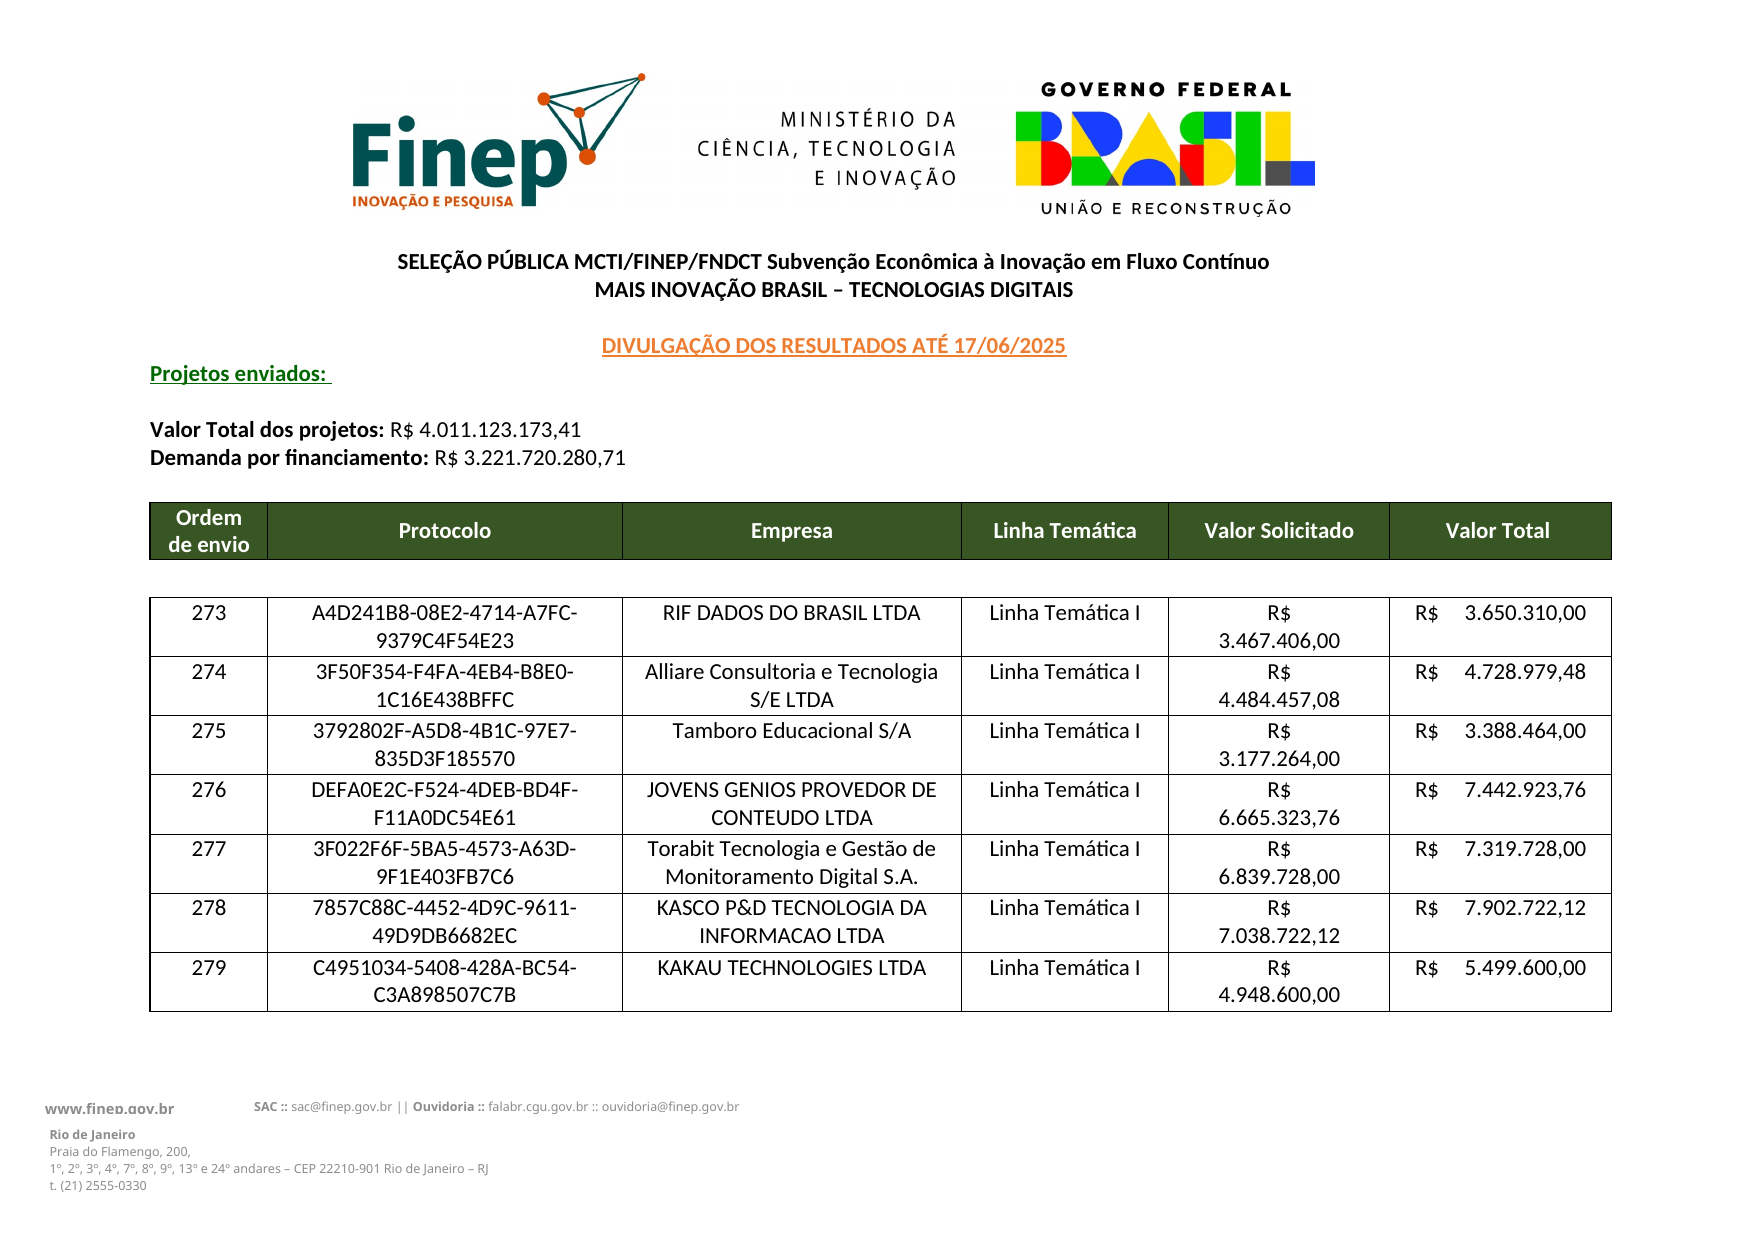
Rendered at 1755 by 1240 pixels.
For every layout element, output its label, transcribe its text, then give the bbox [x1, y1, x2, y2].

table_cell R$ 7.902.722,12 [1390, 894, 1611, 952]
table_cell R$ 4.948.600,00 [1169, 953, 1389, 1011]
table_cell R$ 4.728.979,48 [1390, 657, 1611, 715]
table_cell 279 [151, 953, 267, 1011]
table_cell 277 [151, 835, 267, 892]
table_cell R$ 4.484.457,08 [1169, 657, 1389, 715]
table_cell Alliare Consultoria e Tecnologia S/E LTDA [623, 657, 961, 715]
table_cell JOVENS GENIOS PROVEDOR DE CONTEUDO LTDA [623, 775, 961, 833]
table_cell 7857C88C-4452-4D9C-9611-49D9DB6682EC [268, 894, 622, 952]
table_cell DEFA0E2C-F524-4DEB-BD4F-F11A0DC54E61 [268, 775, 622, 833]
table_cell Linha Temática I [962, 657, 1168, 715]
table_cell C4951034-5408-428A-BC54-C3A898507C7B [268, 953, 622, 1011]
table_cell 3F50F354-F4FA-4EB4-B8E0-1C16E438BFFC [268, 657, 622, 715]
table_cell 274 [151, 657, 267, 715]
table_cell RIF DADOS DO BRASIL LTDA [623, 598, 961, 656]
table_cell Linha Temática I [962, 835, 1168, 892]
table_cell Linha Temática I [962, 775, 1168, 833]
table_cell 273 [151, 598, 267, 656]
table_cell A4D241B8-08E2-4714-A7FC-9379C4F54E23 [268, 598, 622, 656]
table_cell Linha Temática I [962, 953, 1168, 1011]
table_cell R$ 6.665.323,76 [1169, 775, 1389, 833]
table_cell Linha Temática I [962, 716, 1168, 774]
table_cell R$ 3.650.310,00 [1390, 598, 1611, 656]
table_cell R$ 3.467.406,00 [1169, 598, 1389, 656]
table_cell Linha Temática I [962, 894, 1168, 952]
table_cell 3F022F6F-5BA5-4573-A63D-9F1E403FB7C6 [268, 835, 622, 892]
table_cell R$ 3.177.264,00 [1169, 716, 1389, 774]
table_cell R$ 5.499.600,00 [1390, 953, 1611, 1011]
table_cell R$ 6.839.728,00 [1169, 835, 1389, 892]
table_cell R$ 3.388.464,00 [1390, 716, 1611, 774]
table_cell Torabit Tecnologia e Gestão de Monitoramento Digital S.A. [623, 835, 961, 892]
table_cell R$ 7.319.728,00 [1390, 835, 1611, 892]
table_cell 278 [151, 894, 267, 952]
table_cell Linha Temática I [962, 598, 1168, 656]
table_cell KASCO P&D TECNOLOGIA DA INFORMACAO LTDA [623, 894, 961, 952]
table_cell 3792802F-A5D8-4B1C-97E7-835D3F185570 [268, 716, 622, 774]
table_cell R$ 7.038.722,12 [1169, 894, 1389, 952]
table_cell R$ 7.442.923,76 [1390, 775, 1611, 833]
table_cell 276 [151, 775, 267, 833]
table_cell Tamboro Educacional S/A [623, 716, 961, 774]
table_cell KAKAU TECHNOLOGIES LTDA [623, 953, 961, 1011]
table_cell 275 [151, 716, 267, 774]
